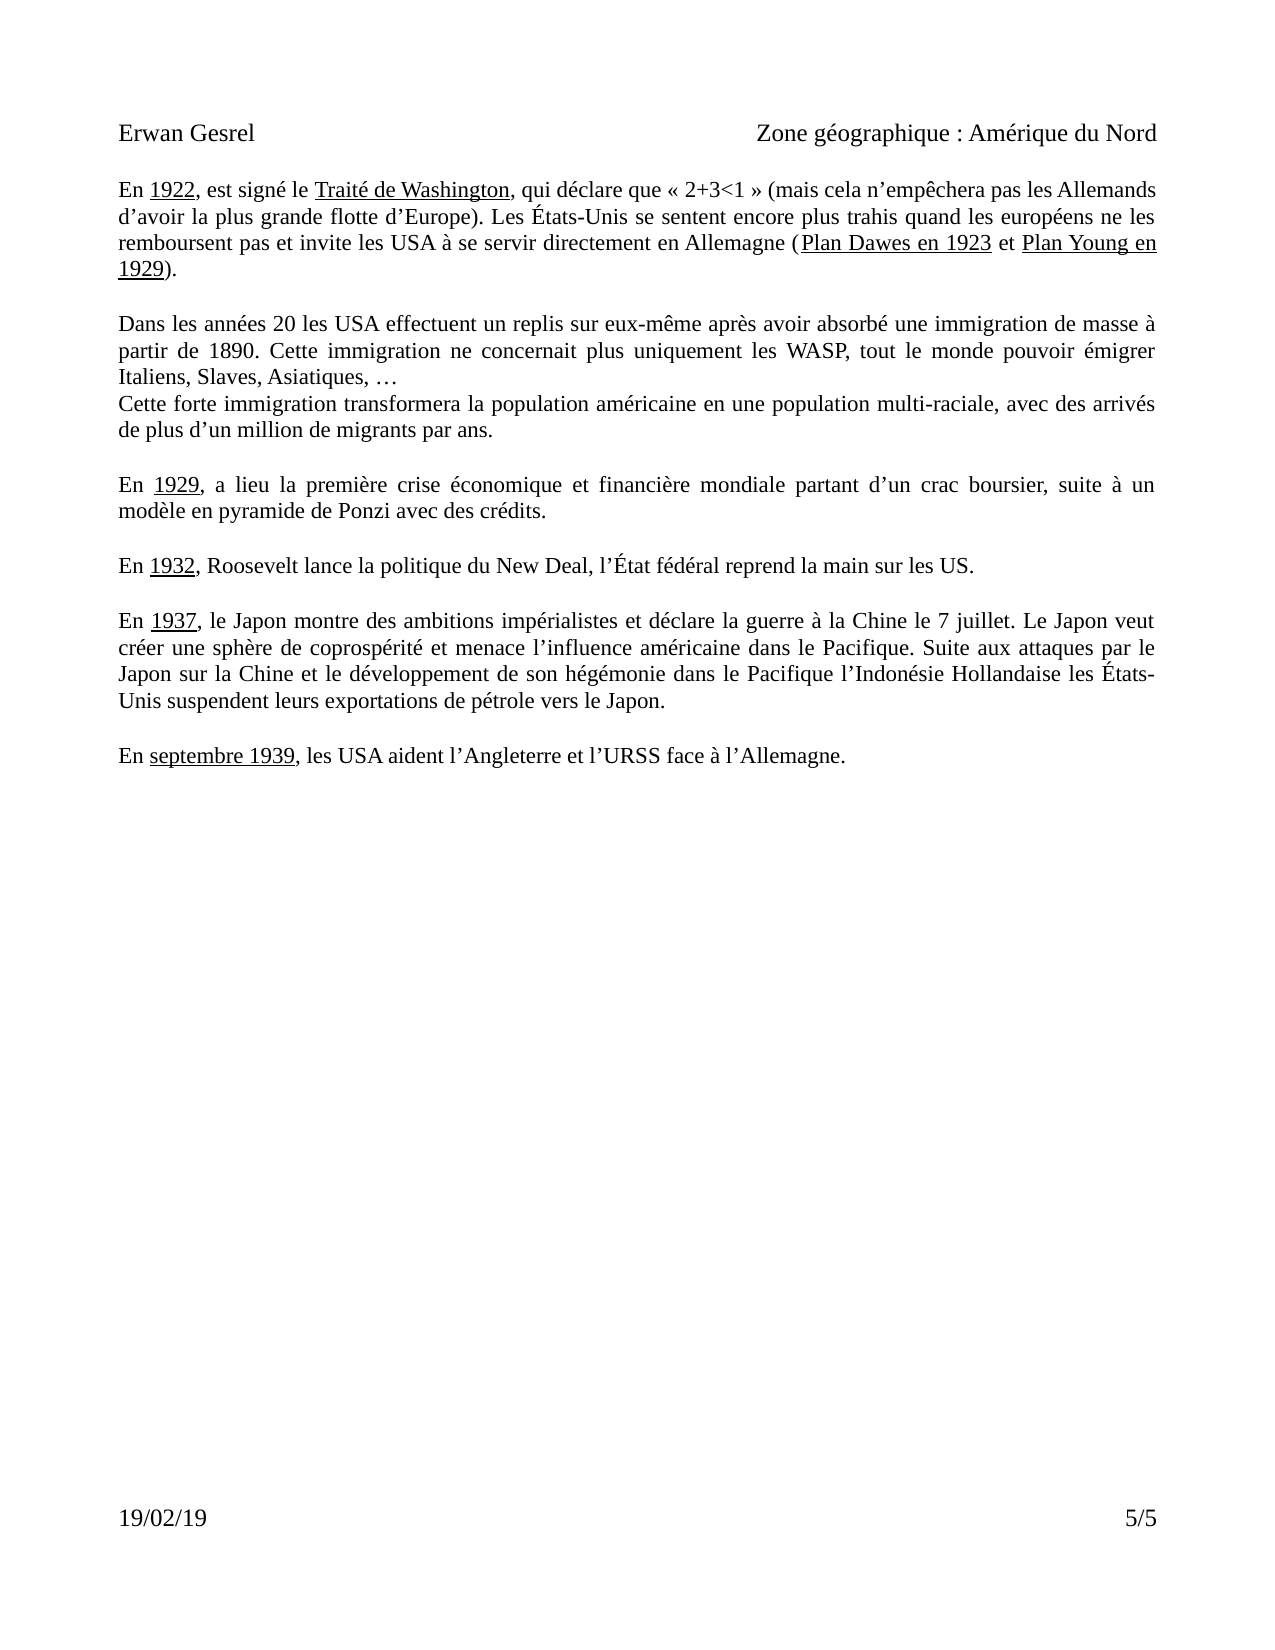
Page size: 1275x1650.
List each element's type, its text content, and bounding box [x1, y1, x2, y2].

text En 1929, a lieu la première crise économique et financière mondiale partant d’un crac boursier, suite à un modèle en pyramide de Ponzi avec des crédits. [118, 471, 1157, 524]
text Cette forte immigration transformera la population américaine en une population multi-raciale, avec des arrivés de plus d’un million de migrants par ans. [118, 389, 1157, 442]
text En 1922, est signé le Traité de Washington, qui déclare que « 2+3<1 » (mais cela n’empêchera pas les Allemands d’avoir la plus grande flotte d’Europe). Les États-Unis se sentent encore plus trahis quand les européens ne les remboursent pas et invite les USA à se servir directement en Allemagne (Plan Dawes en 1923 et Plan Young en 1929). [118, 176, 1157, 282]
text En 1932, Roosevelt lance la politique du New Deal, l’État fédéral reprend la main sur les US. [118, 552, 1157, 579]
text En 1937, le Japon montre des ambitions impérialistes et déclare la guerre à la Chine le 7 juillet. Le Japon veut créer une sphère de coprospérité et menace l’influence américaine dans le Pacifique. Suite aux attaques par le Japon sur la Chine et le développement de son hégémonie dans le Pacifique l’Indonésie Hollandaise les États-Unis suspendent leurs exportations de pétrole vers le Japon. [118, 608, 1157, 713]
text En septembre 1939, les USA aident l’Angleterre et l’URSS face à l’Allemagne. [118, 742, 1157, 768]
text Dans les années 20 les USA effectuent un replis sur eux-même après avoir absorbé une immigration de masse à partir de 1890. Cette immigration ne concernait plus uniquement les WASP, tout le monde pouvoir émigrer Italiens, Slaves, Asiatiques, … [118, 311, 1157, 389]
